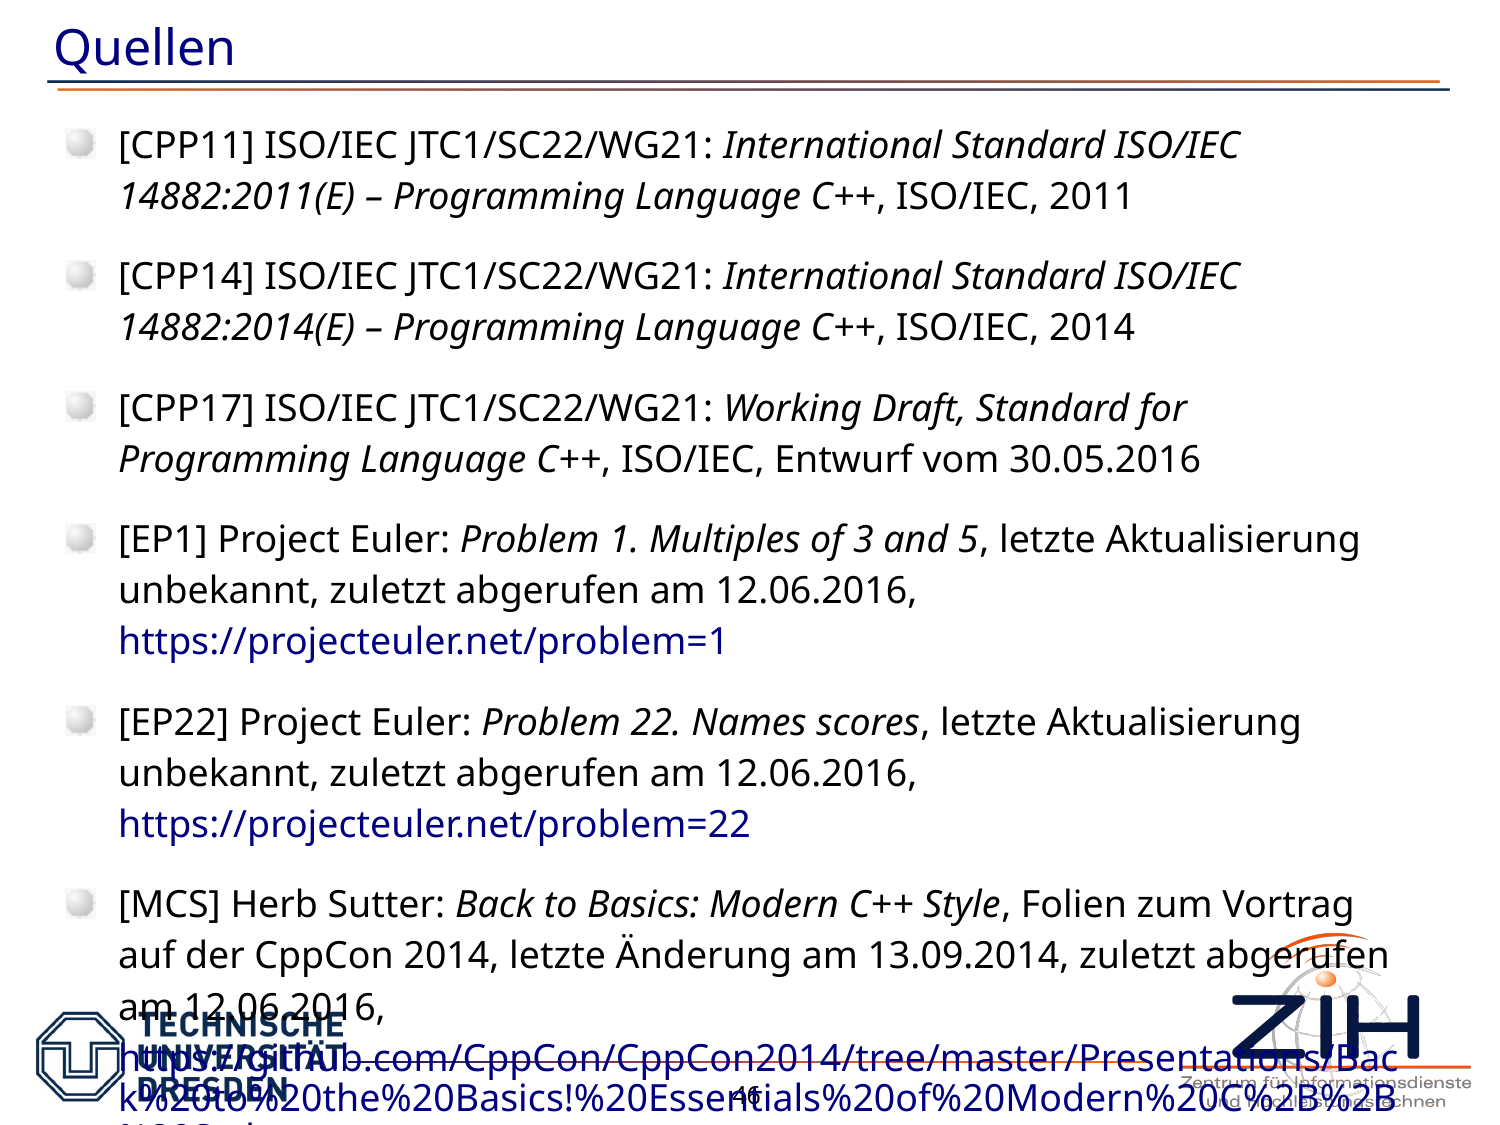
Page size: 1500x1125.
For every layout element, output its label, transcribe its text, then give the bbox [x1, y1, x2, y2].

picture [1379, 1098, 1391, 1108]
title Quellen [53, 12, 1453, 81]
picture [1181, 1087, 1191, 1105]
picture [1181, 933, 1471, 1110]
picture [47, 80, 1450, 91]
picture [316, 1011, 327, 1018]
picture [35, 1011, 343, 1102]
picture [1302, 1098, 1314, 1108]
picture [1263, 1097, 1269, 1109]
picture [230, 1093, 242, 1102]
picture [1379, 1087, 1390, 1096]
picture [1202, 1087, 1213, 1109]
picture [195, 1087, 206, 1102]
picture [263, 1011, 274, 1018]
picture [1302, 1087, 1313, 1096]
picture [123, 1011, 133, 1018]
list [CPP11] ISO/IEC JTC1/SC22/WG21: International Standard ISO/IEC 14882:2011(E) – Programming Language C++, ISO/IEC, 2011 [CPP14] ISO/IEC JTC1/SC22/WG21: International Standard ISO/IEC 14882:2014(E) – Programming Language C++, ISO/IEC, 2014 [CPP17] ISO/IEC JTC1/SC22/WG21: Working Draft, Standard for Programming Language C++, ISO/IEC, Entwurf vom 30.05.2016 [EP1] Project Euler: Problem 1. Multiples of 3 and 5, letzte Aktualisierung unbekannt, zuletzt abgerufen am 12.06.2016, https://projecteuler.net/problem=1 [EP22] Project Euler: Problem 22. Names scores, letzte Aktualisierung unbekannt, zuletzt abgerufen am 12.06.2016, https://projecteuler.net/problem=22 [MCS] Herb Sutter: Back to Basics: Modern C++ Style, Folien zum Vortrag auf der CppCon 2014, letzte Änderung am 13.09.2014, zuletzt abgerufen am 12.06.2016, https://github.com/CppCon/CppCon2014/tree/master/Presentations/Back%20to%20the%20Basics!%20Essentials%20of%20Modern%20C%2B%2B%20Style [29, 118, 1418, 1000]
picture [306, 1087, 317, 1102]
picture [1340, 1097, 1346, 1109]
picture [241, 1011, 252, 1018]
